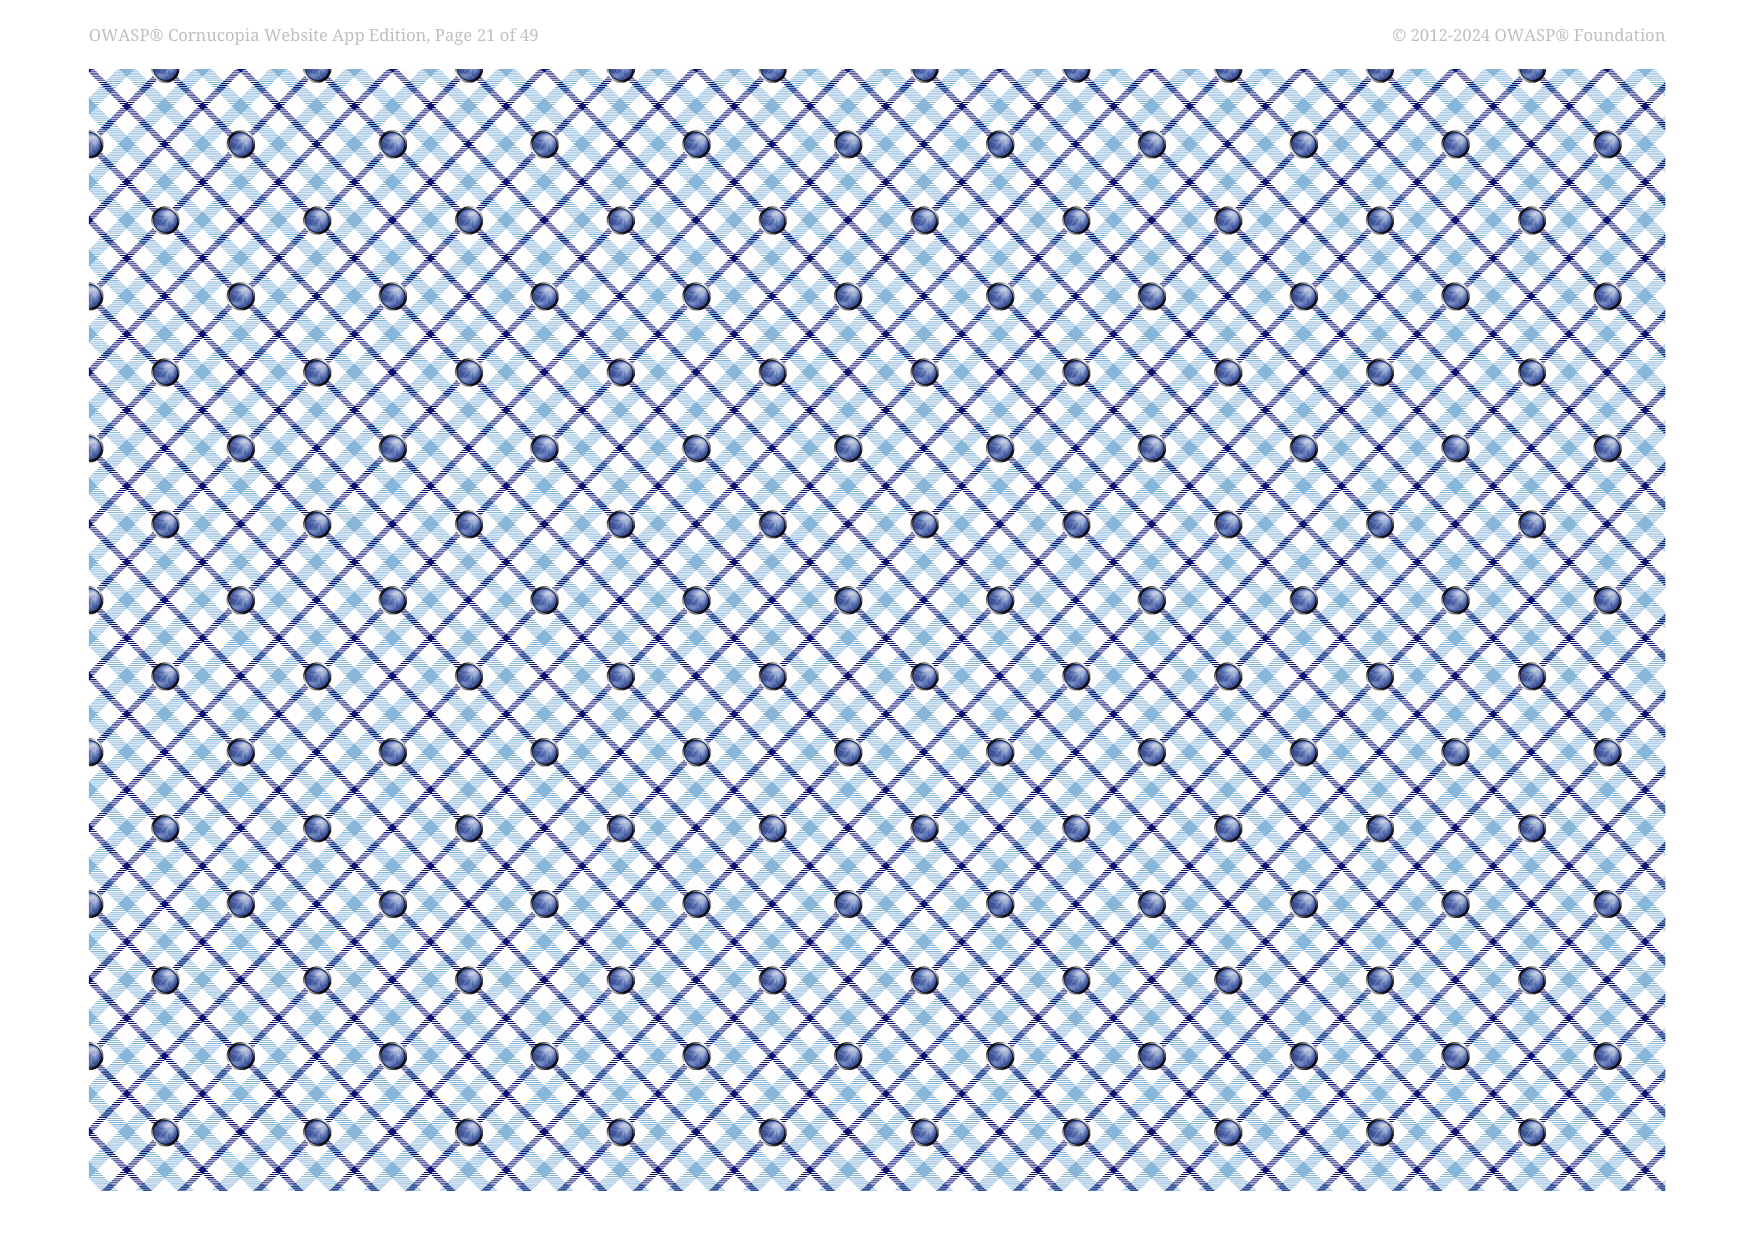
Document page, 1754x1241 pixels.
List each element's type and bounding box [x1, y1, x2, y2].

picture [88, 69, 1666, 1191]
